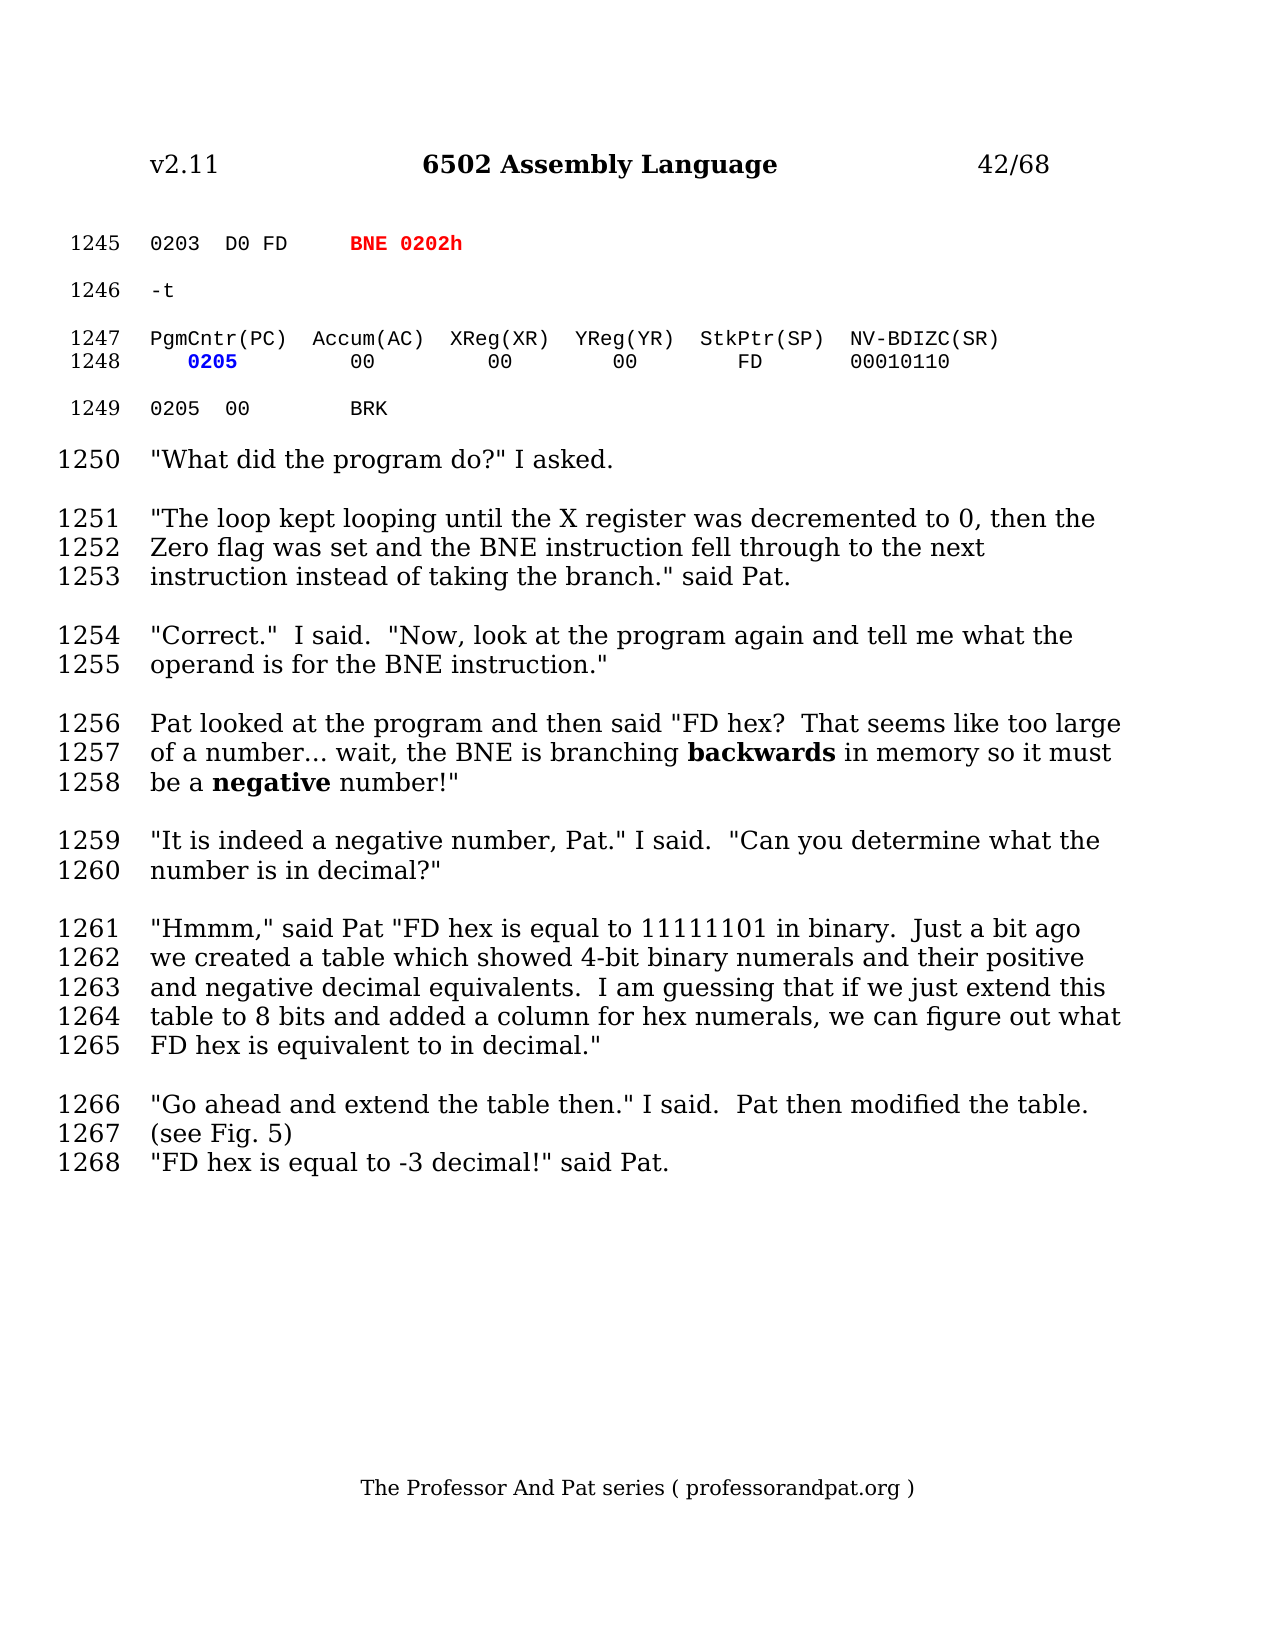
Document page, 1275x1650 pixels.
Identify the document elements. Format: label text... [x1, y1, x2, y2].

text Pat looked at the program and then said "FD hex? That seems like too large of a number... wait, the BNE is branching backwards in memory so it must be a negative number!" [150, 709, 1125, 797]
text "Hmmm," said Pat "FD hex is equal to 11111101 in binary. Just a bit ago we created a table which showed 4-bit binary numerals and their positive and negative decimal equivalents. I am guessing that if we just extend this table to 8 bits and added a column for hex numerals, we can figure out what FD hex is equivalent to in decimal." [150, 914, 1125, 1061]
text "FD hex is equal to -3 decimal!" said Pat. [150, 1148, 1125, 1178]
text 0205 00 00 00 FD 00010110 [150, 351, 1125, 375]
text 0203 D0 FD BNE 0202h [150, 233, 1125, 257]
text "What did the program do?" I asked. [150, 445, 1125, 475]
text PgmCntr(PC) Accum(AC) XReg(XR) YReg(YR) StkPtr(SP) NV-BDIZC(SR) [150, 328, 1125, 351]
text "It is indeed a negative number, Pat." I said. "Can you determine what the number is in decimal?" [150, 827, 1125, 885]
text "The loop kept looping until the X register was decremented to 0, then the Zero flag was set and the BNE instruction fell through to the next instruction instead of taking the branch." said Pat. [150, 504, 1125, 592]
text "Correct." I said. "Now, look at the program again and tell me what the operand is for the BNE instruction." [150, 621, 1125, 679]
text "Go ahead and extend the table then." I said. Pat then modified the table. (see Fig. 5) [150, 1090, 1125, 1148]
text 0205 00 BRK [150, 398, 1125, 422]
text -t [150, 281, 1125, 304]
